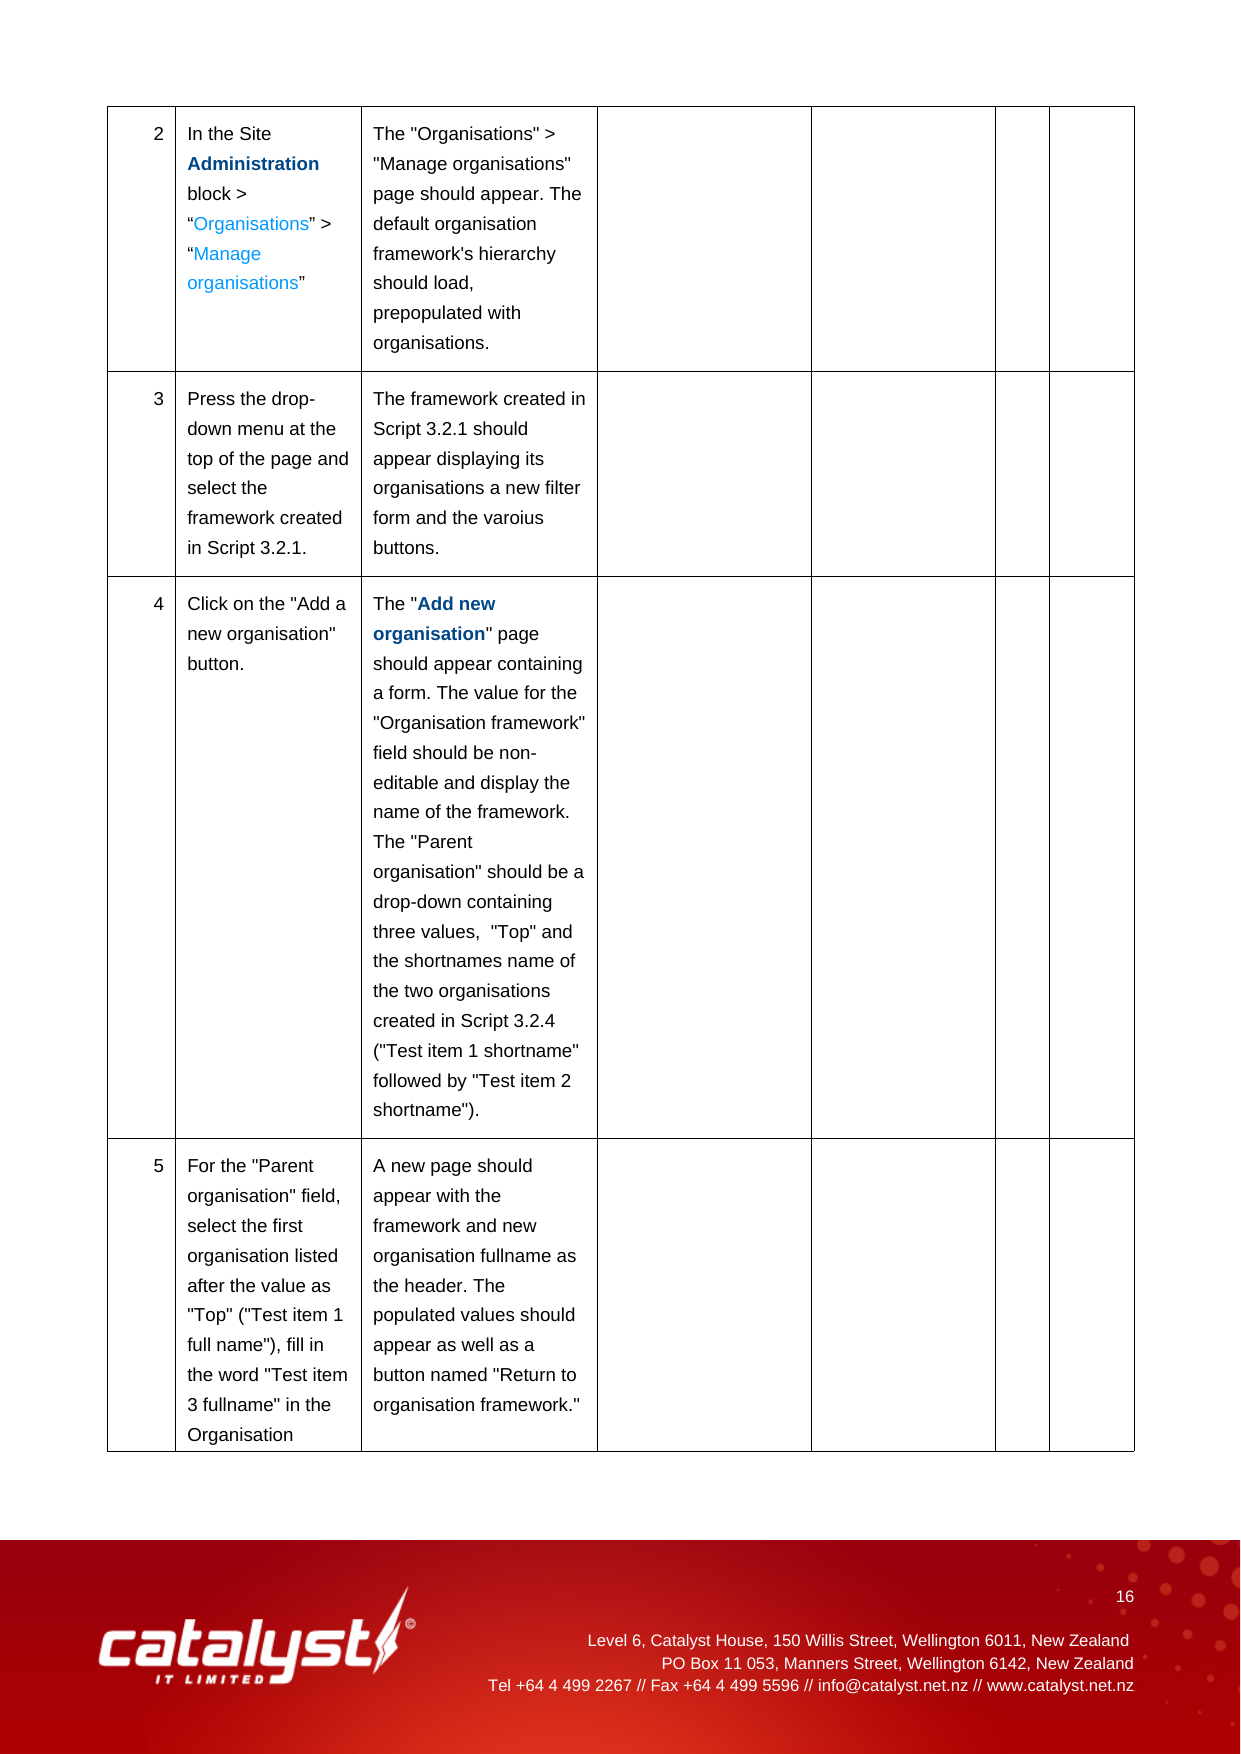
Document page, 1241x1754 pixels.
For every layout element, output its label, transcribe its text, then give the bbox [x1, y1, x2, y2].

table_cell 5 [108, 1139, 175, 1451]
table_cell [598, 1139, 811, 1451]
table_cell [812, 372, 995, 576]
table_cell [996, 107, 1049, 371]
table_cell 2 [108, 107, 175, 371]
table_cell [1050, 577, 1134, 1138]
table_cell The "Add new organisation" page should appear containing a form. The value for the "Organisation framework" field should be non-editable and display the name of the framework. The "Parent organisation" should be a drop-down containing three values, "Top" and the shortnames name of the two organisations created in Script 3.2.4 ("Test item 1 shortname" followed by "Test item 2 shortname"). [362, 577, 597, 1138]
picture [0, 1540, 1241, 1754]
table_cell [996, 1139, 1049, 1451]
table_cell A new page should appear with the framework and new organisation fullname as the header. The populated values should appear as well as a button named "Return to organisation framework." [362, 1139, 597, 1451]
table_cell [812, 577, 995, 1138]
table_cell [598, 107, 811, 371]
table_cell [812, 107, 995, 371]
table_cell The framework created in Script 3.2.1 should appear displaying its organisations a new filter form and the varoius buttons. [362, 372, 597, 576]
table_cell [598, 577, 811, 1138]
table_cell [996, 577, 1049, 1138]
table_cell [996, 372, 1049, 576]
table_cell In the Site Administration block > “Organisations” > “Manage organisations” [176, 107, 361, 371]
table_cell 3 [108, 372, 175, 576]
table_cell Click on the "Add a new organisation" button. [176, 577, 361, 1138]
table_cell The "Organisations" > "Manage organisations" page should appear. The default organisation framework's hierarchy should load, prepopulated with organisations. [362, 107, 597, 371]
table_cell Press the drop-down menu at the top of the page and select the framework created in Script 3.2.1. [176, 372, 361, 576]
table_cell [1050, 1139, 1134, 1451]
table_cell [598, 372, 811, 576]
table_cell [1050, 372, 1134, 576]
table_cell For the "Parent organisation" field, select the first organisation listed after the value as "Top" ("Test item 1 full name"), fill in the word "Test item 3 fullname" in the Organisation [176, 1139, 361, 1451]
table_cell 4 [108, 577, 175, 1138]
table_cell [812, 1139, 995, 1451]
table_cell [1050, 107, 1134, 371]
